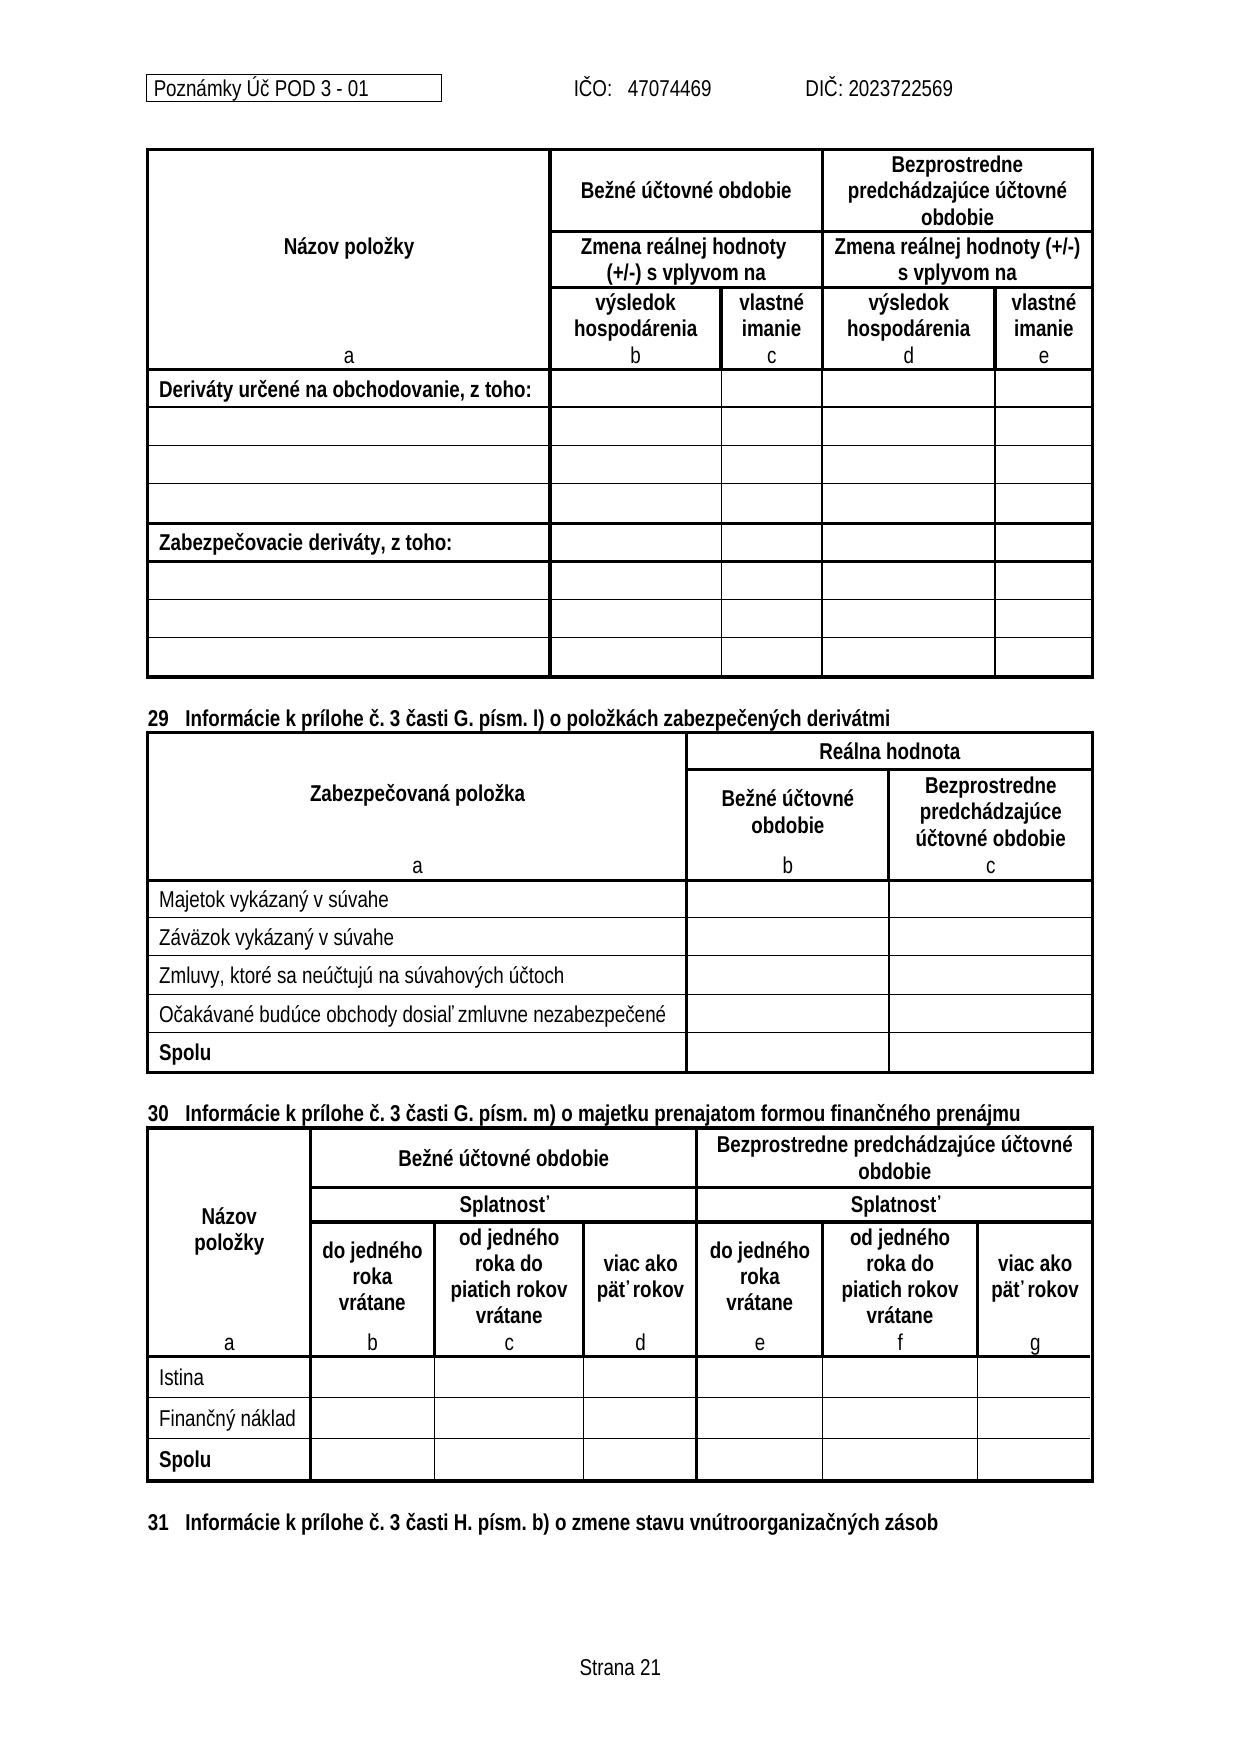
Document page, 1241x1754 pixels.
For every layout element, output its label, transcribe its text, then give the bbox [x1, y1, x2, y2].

table_cell Bezprostredne predchádzajúce účtovné obdobie [890, 771, 1091, 852]
table_header Bežné účtovné obdobie [552, 151, 821, 230]
title Informácie k prílohe č. 3 časti G. písm. m) o majetku prenajatom formou finančného prenájmu [148, 1100, 1092, 1126]
table_cell [149, 408, 548, 445]
table_cell [823, 446, 994, 483]
table_cell [722, 525, 821, 560]
table_cell [996, 484, 1091, 522]
table_cell [552, 638, 721, 675]
title Informácie k prílohe č. 3 časti H. písm. b) o zmene stavu vnútroorganizačných zásob [148, 1509, 1092, 1535]
table_cell [584, 1358, 695, 1397]
table_cell [552, 371, 721, 406]
title Informácie k prílohe č. 3 časti G. písm. l) o položkách zabezpečených derivátmi [148, 705, 1092, 731]
table_cell [552, 484, 721, 522]
table_cell Deriváty určené na obchodovanie, z toho: [149, 371, 548, 406]
table_cell f [824, 1329, 976, 1355]
table_cell [722, 371, 821, 406]
table_cell Zmluvy, ktoré sa neúčtujú na súvahových účtoch [149, 956, 685, 994]
table_cell Záväzok vykázaný v súvahe [149, 918, 685, 955]
table_cell [996, 446, 1091, 483]
table_cell [996, 525, 1091, 560]
table_header Zabezpečovaná položka [149, 734, 685, 852]
table_cell Zmena reálnej hodnoty (+/-) s vplyvom na [552, 233, 821, 286]
table_cell [552, 408, 721, 445]
table_cell [996, 638, 1091, 675]
table_cell [698, 1358, 822, 1397]
table_cell [312, 1439, 434, 1479]
table_cell [890, 882, 1091, 917]
table_cell [688, 995, 888, 1032]
table_header Názov položky [149, 151, 548, 342]
table_cell do jedného roka vrátane [698, 1224, 821, 1329]
table_cell [149, 484, 548, 522]
table_cell [890, 995, 1091, 1032]
table_cell c [890, 852, 1091, 878]
table_cell Finančný náklad [149, 1398, 309, 1438]
table_cell [823, 525, 994, 560]
table_cell Splatnosť [312, 1189, 695, 1220]
table_cell Istina [149, 1358, 309, 1397]
table_header Bezprostredne predchádzajúce účtovné obdobie [698, 1130, 1091, 1186]
table_cell [312, 1358, 434, 1397]
table_cell e [698, 1329, 821, 1355]
table_cell [435, 1358, 583, 1397]
table_cell [722, 408, 821, 445]
table_cell b [552, 342, 719, 368]
table_cell [890, 1033, 1091, 1071]
table_cell [688, 918, 888, 955]
table_cell [722, 638, 821, 675]
table_cell [149, 563, 548, 598]
table_cell [722, 484, 821, 522]
table_cell do jedného roka vrátane [312, 1224, 433, 1329]
table_cell g [979, 1329, 1091, 1355]
table_cell Spolu [149, 1439, 309, 1479]
table_cell [698, 1398, 822, 1438]
table_cell [978, 1438, 1091, 1479]
table_cell [722, 600, 821, 637]
table_cell [996, 563, 1091, 598]
table_cell [584, 1439, 695, 1479]
table_cell viac ako päť rokov [585, 1224, 695, 1329]
table_cell vlastné imanie [723, 289, 821, 342]
table_header Bezprostredne predchádzajúce účtovné obdobie [824, 151, 1091, 230]
table_cell [823, 1358, 977, 1397]
table_cell [823, 600, 994, 637]
table_cell [435, 1398, 583, 1438]
table_cell [996, 600, 1091, 637]
table_cell Spolu [149, 1033, 685, 1071]
table_cell [688, 1033, 888, 1071]
table_cell [552, 563, 721, 598]
table_cell [823, 638, 994, 675]
table_cell Splatnosť [698, 1189, 1091, 1220]
table_cell viac ako päť rokov [979, 1224, 1091, 1329]
table_cell [823, 408, 994, 445]
table_cell [435, 1439, 583, 1479]
table_cell [823, 563, 994, 598]
table_cell [823, 1398, 977, 1438]
table_cell a [149, 1329, 309, 1355]
table_cell od jedného roka do piatich rokov vrátane [824, 1224, 976, 1329]
table_cell Zabezpečovacie deriváty, z toho: [149, 525, 548, 560]
table_cell [688, 956, 888, 994]
table_cell [890, 956, 1091, 994]
table_cell výsledok hospodárenia [552, 289, 719, 342]
table_cell od jedného roka do piatich rokov vrátane [436, 1224, 582, 1329]
table_cell [978, 1397, 1091, 1438]
table_cell [149, 600, 548, 637]
table_cell d [824, 342, 993, 368]
table_cell c [723, 342, 821, 368]
table_cell [823, 484, 994, 522]
table_cell Majetok vykázaný v súvahe [149, 882, 685, 917]
table_cell d [585, 1329, 695, 1355]
table_cell vlastné imanie [997, 289, 1091, 342]
table_cell [978, 1355, 1091, 1397]
table_cell c [436, 1329, 582, 1355]
table_cell [552, 446, 721, 483]
table_cell a [149, 342, 548, 368]
table_cell [996, 371, 1091, 406]
table_cell [312, 1398, 434, 1438]
table_cell a [149, 852, 685, 878]
table_cell e [997, 342, 1091, 368]
table_cell b [312, 1329, 433, 1355]
table_cell [552, 525, 721, 560]
table_cell [722, 446, 821, 483]
table_cell [698, 1439, 822, 1479]
table_cell Zmena reálnej hodnoty (+/-) s vplyvom na [824, 233, 1091, 286]
table_cell [722, 563, 821, 598]
table_cell [823, 371, 994, 406]
table_cell Očakávané budúce obchody dosiaľ zmluvne nezabezpečené [149, 995, 685, 1032]
table_header Názov položky [149, 1130, 309, 1329]
table_cell [149, 638, 548, 675]
table_cell [996, 408, 1091, 445]
table_cell [823, 1439, 977, 1479]
table_cell b [688, 852, 887, 878]
table_cell [149, 446, 548, 483]
table_cell [890, 918, 1091, 955]
table_header Reálna hodnota [688, 734, 1091, 768]
table_cell [552, 600, 721, 637]
table_cell [584, 1398, 695, 1438]
table_cell výsledok hospodárenia [824, 289, 993, 342]
table_cell Bežné účtovné obdobie [688, 771, 887, 852]
table_cell [688, 882, 888, 917]
table_header Bežné účtovné obdobie [312, 1130, 695, 1186]
